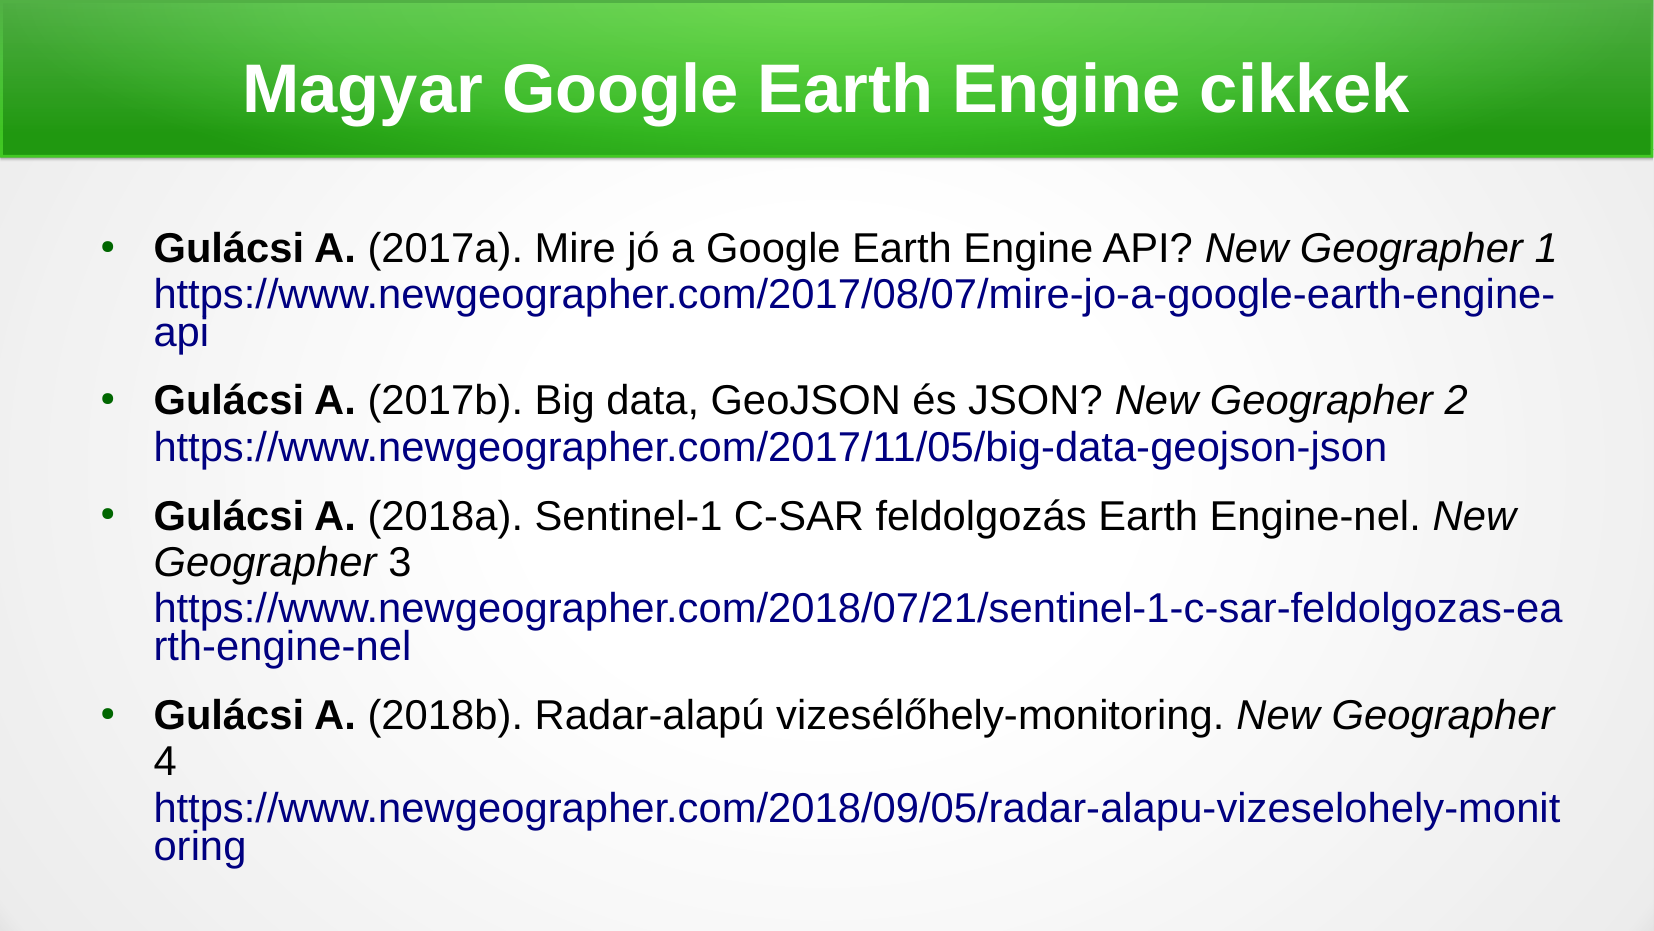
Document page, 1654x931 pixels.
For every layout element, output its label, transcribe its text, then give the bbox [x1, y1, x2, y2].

title Magyar Google Earth Engine cikkek [82, 35, 1571, 142]
list Gulácsi A. (2017a). Mire jó a Google Earth Engine API? New Geographer 1 https://www.newgeographer.com/2017/08/07/mire-jo-a-google-earth-engine-api Gulácsi A. (2017b). Big data, GeoJSON és JSON? New Geographer 2 https://www.newgeographer.com/2017/11/05/big-data-geojson-json Gulácsi A. (2018a). Sentinel-1 C-SAR feldolgozás Earth Engine-nel. New Geographer 3 https://www.newgeographer.com/2018/07/21/sentinel-1-c-sar-feldolgozas-earth-engine-nel Gulácsi A. (2018b). Radar-alapú vizesélőhely-monitoring. New Geographer 4 https://www.newgeographer.com/2018/09/05/radar-alapu-vizeselohely-monitoring [82, 224, 1571, 764]
